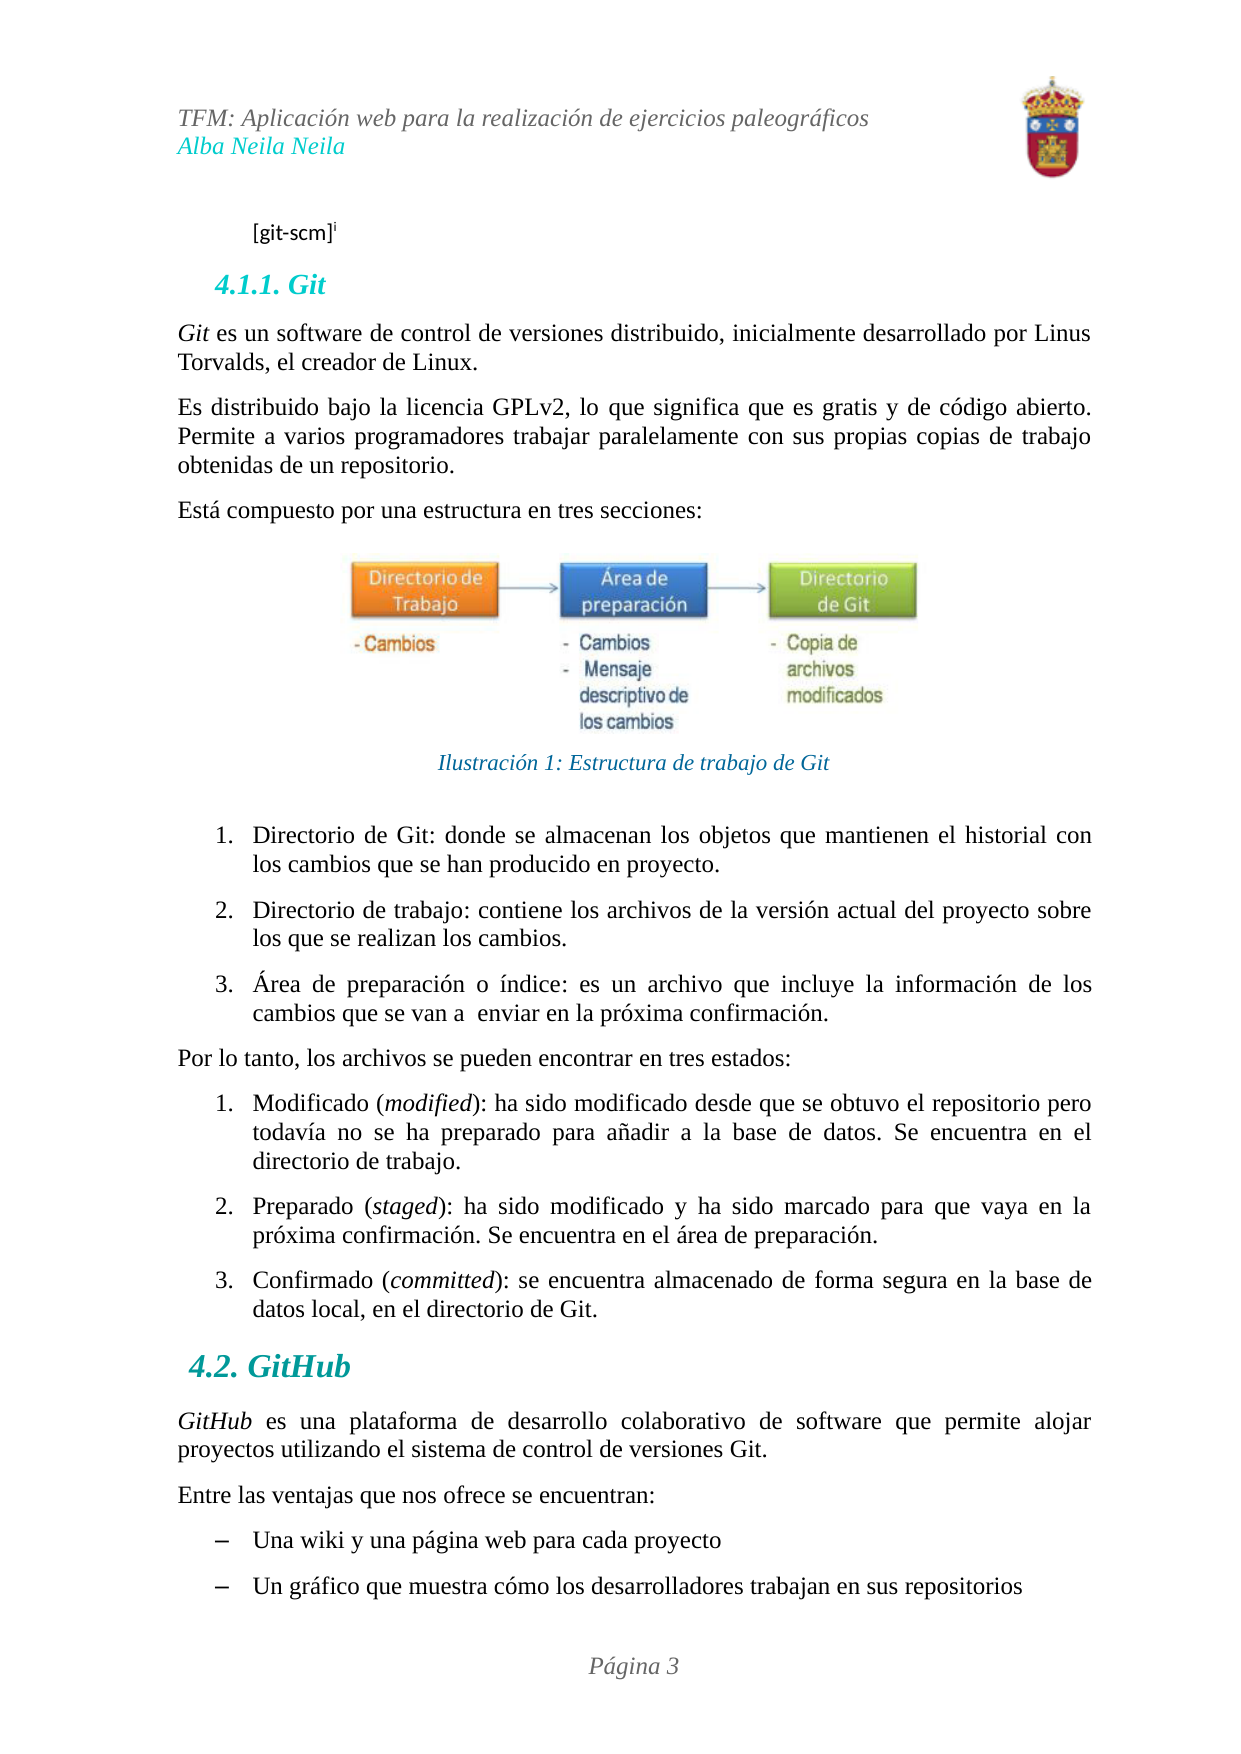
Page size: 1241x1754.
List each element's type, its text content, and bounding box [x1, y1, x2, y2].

subtitle 4.1.1. Git [215, 267, 1092, 301]
list Directorio de Git: donde se almacenan los objetos que mantienen el historial con los cambios que se han producido en proyecto. [215, 821, 1092, 878]
list Una wiki y una página web para cada proyecto [215, 1525, 1092, 1554]
text Entre las ventajas que nos ofrece se encuentran: [177, 1480, 1092, 1509]
text GitHub es una plataforma de desarrollo colaborativo de software que permite alojar proyectos utilizando el sistema de control de versiones Git. [177, 1406, 1092, 1463]
list Modificado (modified): ha sido modificado desde que se obtuvo el repositorio pero todavía no se ha preparado para añadir a la base de datos. Se encuentra en el directorio de trabajo. [215, 1088, 1092, 1175]
list Confirmado (committed): se encuentra almacenado de forma segura en la base de datos local, en el directorio de Git. [215, 1266, 1092, 1323]
list [git-scm] [215, 218, 1092, 246]
list Un gráfico que muestra cómo los desarrolladores trabajan en sus repositorios [215, 1571, 1092, 1599]
text Es distribuido bajo la licencia GPLv2, lo que significa que es gratis y de código abierto. Permite a varios programadores trabajar paralelamente con sus propias copias de trabajo obtenidas de un repositorio. [177, 392, 1092, 479]
text Por lo tanto, los archivos se pueden encontrar en tres estados: [177, 1043, 1092, 1072]
list Directorio de trabajo: contiene los archivos de la versión actual del proyecto sobre los que se realizan los cambios. [215, 895, 1092, 952]
text Ilustración 1: Estructura de trabajo de Git [340, 736, 929, 775]
subtitle 4.2. GitHub [189, 1347, 1092, 1385]
list Preparado (staged): ha sido modificado y ha sido marcado para que vaya en la próxima confirmación. Se encuentra en el área de preparación. [215, 1191, 1092, 1249]
text Git es un software de control de versiones distribuido, inicialmente desarrollado por Linus Torvalds, el creador de Linux. [177, 318, 1092, 376]
list Área de preparación o índice: es un archivo que incluye la información de los cambios que se van a enviar en la próxima confirmación. [215, 969, 1092, 1026]
text Está compuesto por una estructura en tres secciones: [177, 495, 1092, 524]
picture [1015, 76, 1093, 186]
